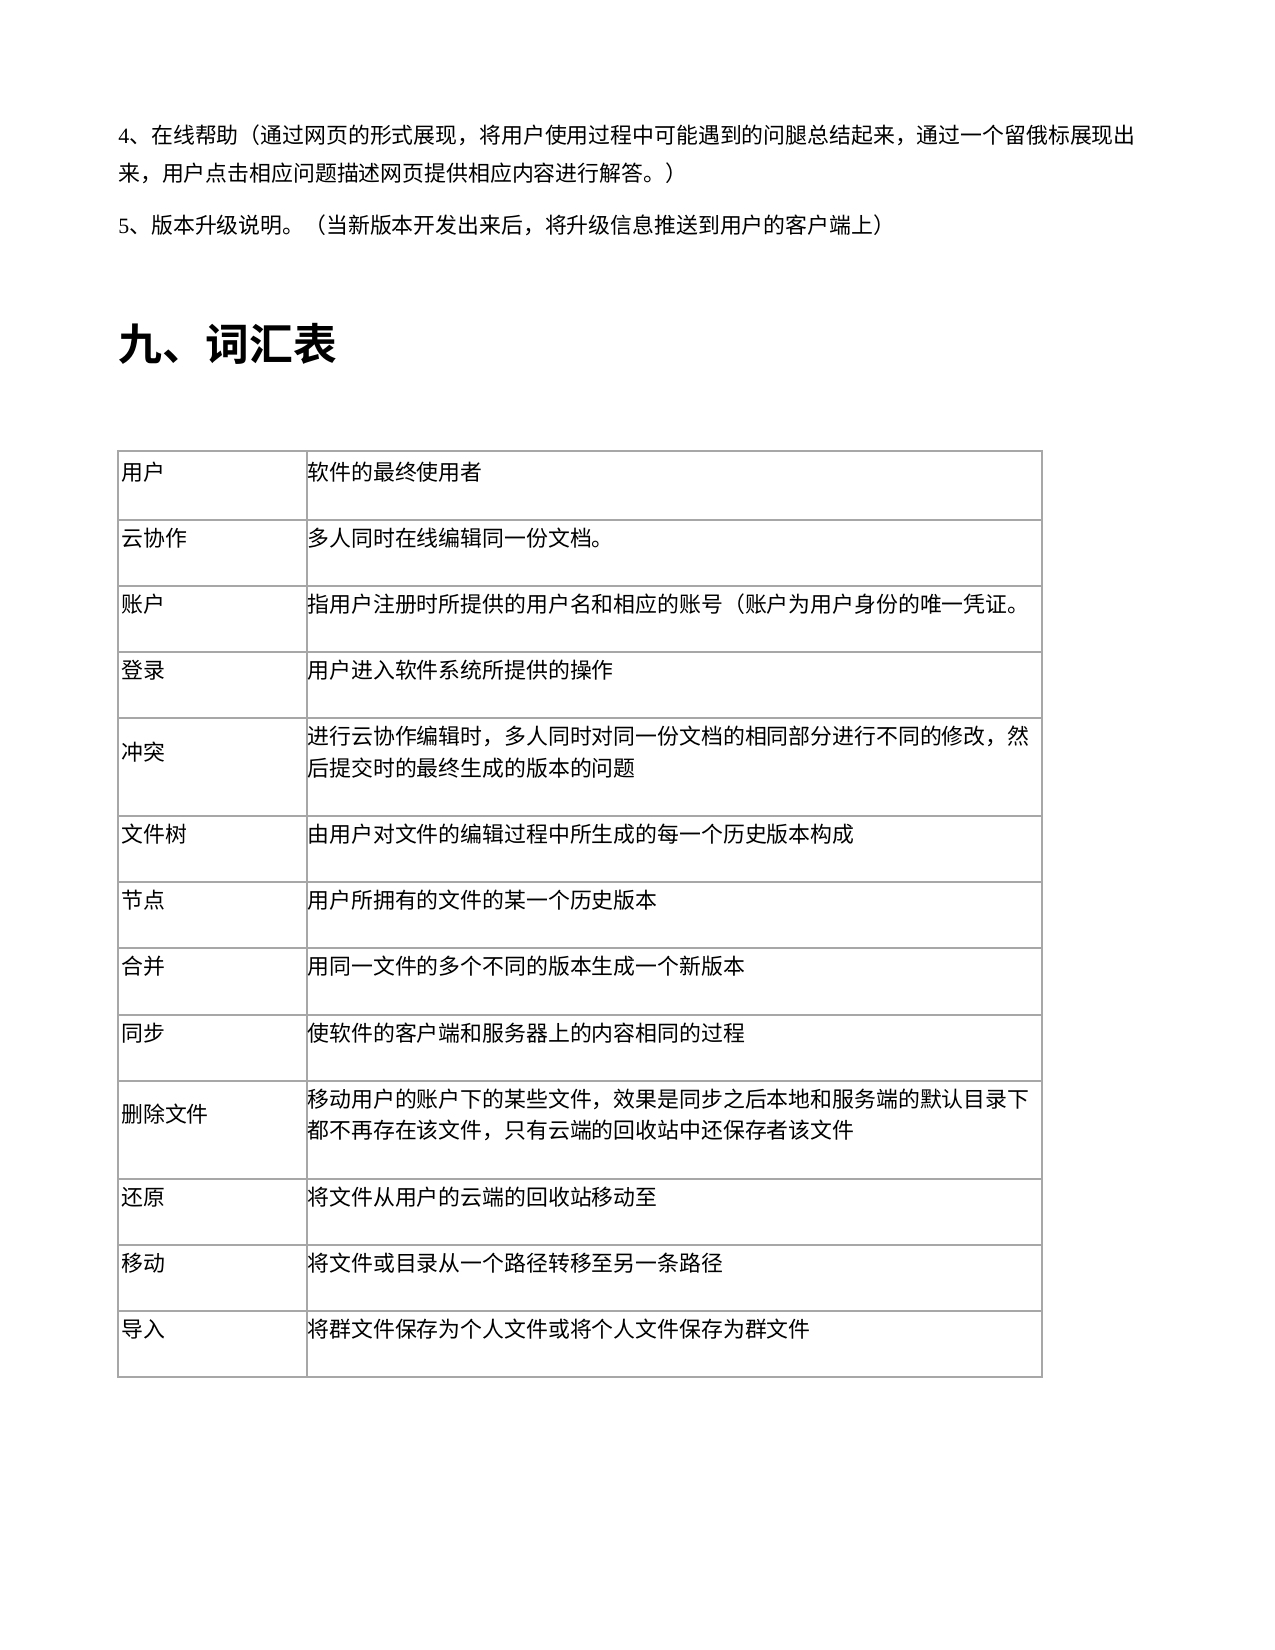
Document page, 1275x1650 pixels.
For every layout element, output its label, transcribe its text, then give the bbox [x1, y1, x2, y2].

table_cell 用户所拥有的文件的某一个历史版本 [308, 883, 1041, 947]
table_cell 同步 [119, 1016, 306, 1079]
table_cell 用同一文件的多个不同的版本生成一个新版本 [308, 949, 1041, 1013]
table_cell 进行云协作编辑时，多人同时对同一份文档的相同部分进行不同的修改，然后提交时的最终生成的版本的问题 [308, 719, 1041, 815]
table_cell 导入 [119, 1312, 306, 1376]
table_cell 将群文件保存为个人文件或将个人文件保存为群文件 [308, 1312, 1041, 1376]
text 4、在线帮助（通过网页的形式展现，将用户使用过程中可能遇到的问腿总结起来，通过一个留俄标展现出来，用户点击相应问题描述网页提供相应内容进行解答。） [118, 118, 1157, 188]
text 5、版本升级说明。（当新版本开发出来后，将升级信息推送到用户的客户端上） [118, 208, 1157, 240]
table_cell 节点 [119, 883, 306, 947]
table_cell 多人同时在线编辑同一份文档。 [308, 521, 1041, 585]
table_cell 冲突 [119, 719, 306, 815]
table_cell 合并 [119, 949, 306, 1013]
table_header 用户 [119, 452, 306, 519]
table_header 软件的最终使用者 [308, 452, 1041, 519]
table_cell 文件树 [119, 817, 306, 881]
table_cell 云协作 [119, 521, 306, 585]
table_cell 使软件的客户端和服务器上的内容相同的过程 [308, 1016, 1041, 1079]
table_cell 还原 [119, 1180, 306, 1243]
table_cell 登录 [119, 653, 306, 717]
table_cell 指用户注册时所提供的用户名和相应的账号（账户为用户身份的唯一凭证。 [308, 587, 1041, 651]
table_cell 将文件或目录从一个路径转移至另一条路径 [308, 1246, 1041, 1310]
table_cell 由用户对文件的编辑过程中所生成的每一个历史版本构成 [308, 817, 1041, 881]
table_cell 账户 [119, 587, 306, 651]
table_cell 将文件从用户的云端的回收站移动至 [308, 1180, 1041, 1243]
table_cell 移动用户的账户下的某些文件，效果是同步之后本地和服务端的默认目录下都不再存在该文件，只有云端的回收站中还保存者该文件 [308, 1082, 1041, 1177]
table_cell 删除文件 [119, 1082, 306, 1177]
table_cell 用户进入软件系统所提供的操作 [308, 653, 1041, 717]
text 九、词汇表 [118, 310, 1157, 373]
table_cell 移动 [119, 1246, 306, 1310]
